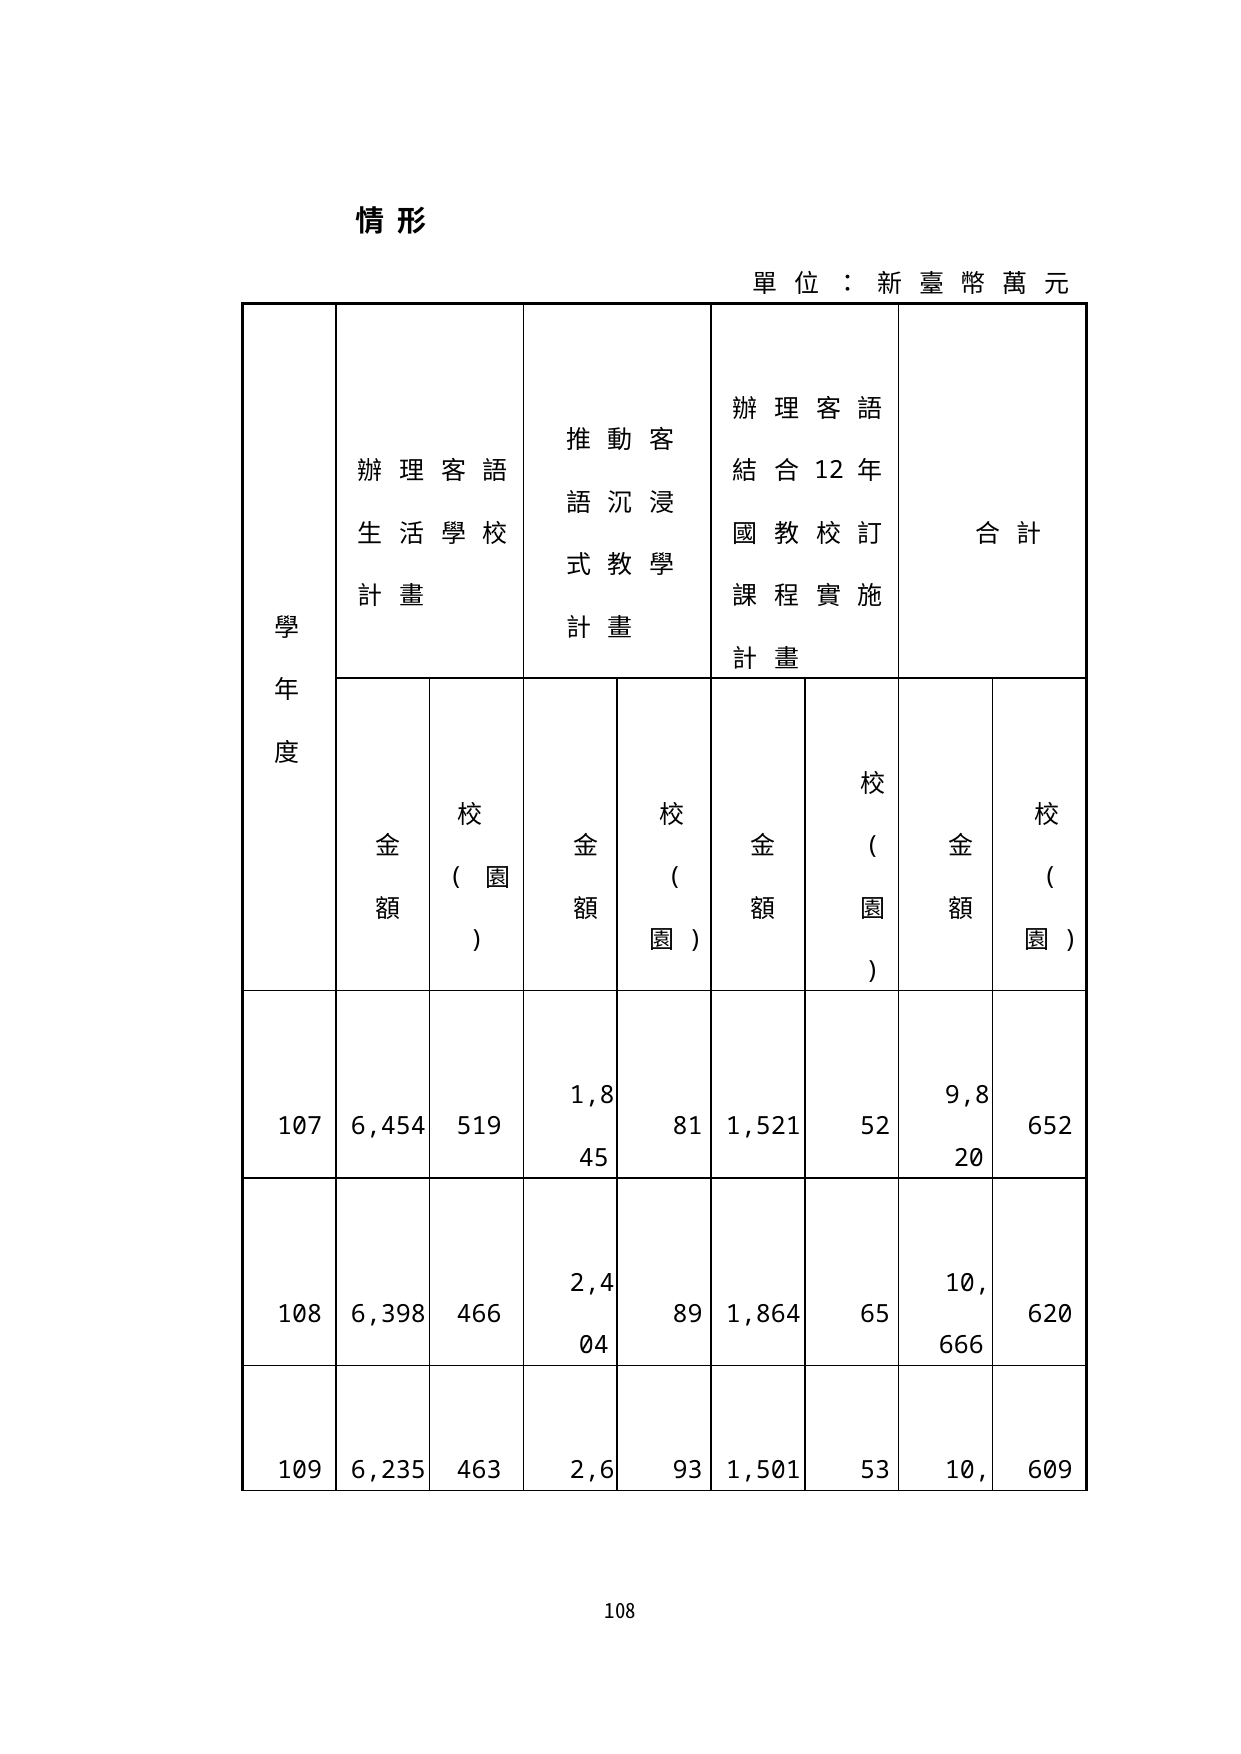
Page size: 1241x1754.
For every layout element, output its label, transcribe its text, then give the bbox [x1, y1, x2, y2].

table_cell 463 [430, 1366, 523, 1490]
table_cell 金額 [899, 679, 992, 990]
table_cell 466 [430, 1179, 523, 1365]
table_header 推動客語沉浸式教學計畫 [524, 305, 710, 677]
table_cell 金額 [524, 679, 616, 990]
table_cell 107 [244, 991, 335, 1177]
table_cell 6,454 [337, 991, 429, 1177]
table_cell 10,666 [899, 1179, 992, 1365]
table_cell 609 [993, 1366, 1085, 1490]
table_cell 53 [806, 1366, 898, 1490]
text 單位：新臺幣萬元 [184, 240, 1077, 302]
table_header 辦理客語生活學校計畫 [337, 305, 523, 677]
table_cell 1,521 [712, 991, 804, 1177]
table_cell 81 [618, 991, 710, 1177]
table_cell 52 [806, 991, 898, 1177]
table_cell 校(園) [806, 679, 898, 990]
table_cell 10, [899, 1366, 992, 1490]
table_cell 1,501 [712, 1366, 804, 1490]
table_header 合計 [899, 305, 1085, 677]
table_cell 校(園) [993, 679, 1085, 990]
table_cell 9,820 [899, 991, 992, 1177]
table_header 辦理客語結合12年國教校訂課程實施計畫 [712, 305, 898, 677]
table_cell 金額 [712, 679, 804, 990]
table_cell 1,845 [524, 991, 616, 1177]
table_cell 109 [244, 1366, 335, 1490]
table_header 學年度 [244, 305, 335, 990]
table_cell 108 [244, 1179, 335, 1365]
table_cell 2,6 [524, 1366, 616, 1490]
table_cell 620 [993, 1179, 1085, 1365]
table_cell 6,398 [337, 1179, 429, 1365]
table_cell 校(園) [618, 679, 710, 990]
table_cell 519 [430, 991, 523, 1177]
table_cell 65 [806, 1179, 898, 1365]
table_cell 金額 [337, 679, 429, 990]
table_cell 93 [618, 1366, 710, 1490]
table_cell 2,404 [524, 1179, 616, 1365]
table_cell 6,235 [337, 1366, 429, 1490]
table_cell 652 [993, 991, 1085, 1177]
table_cell 89 [618, 1179, 710, 1365]
table_cell 校(園) [430, 679, 523, 990]
table_cell 1,864 [712, 1179, 804, 1365]
text 情形 [238, 177, 1175, 240]
